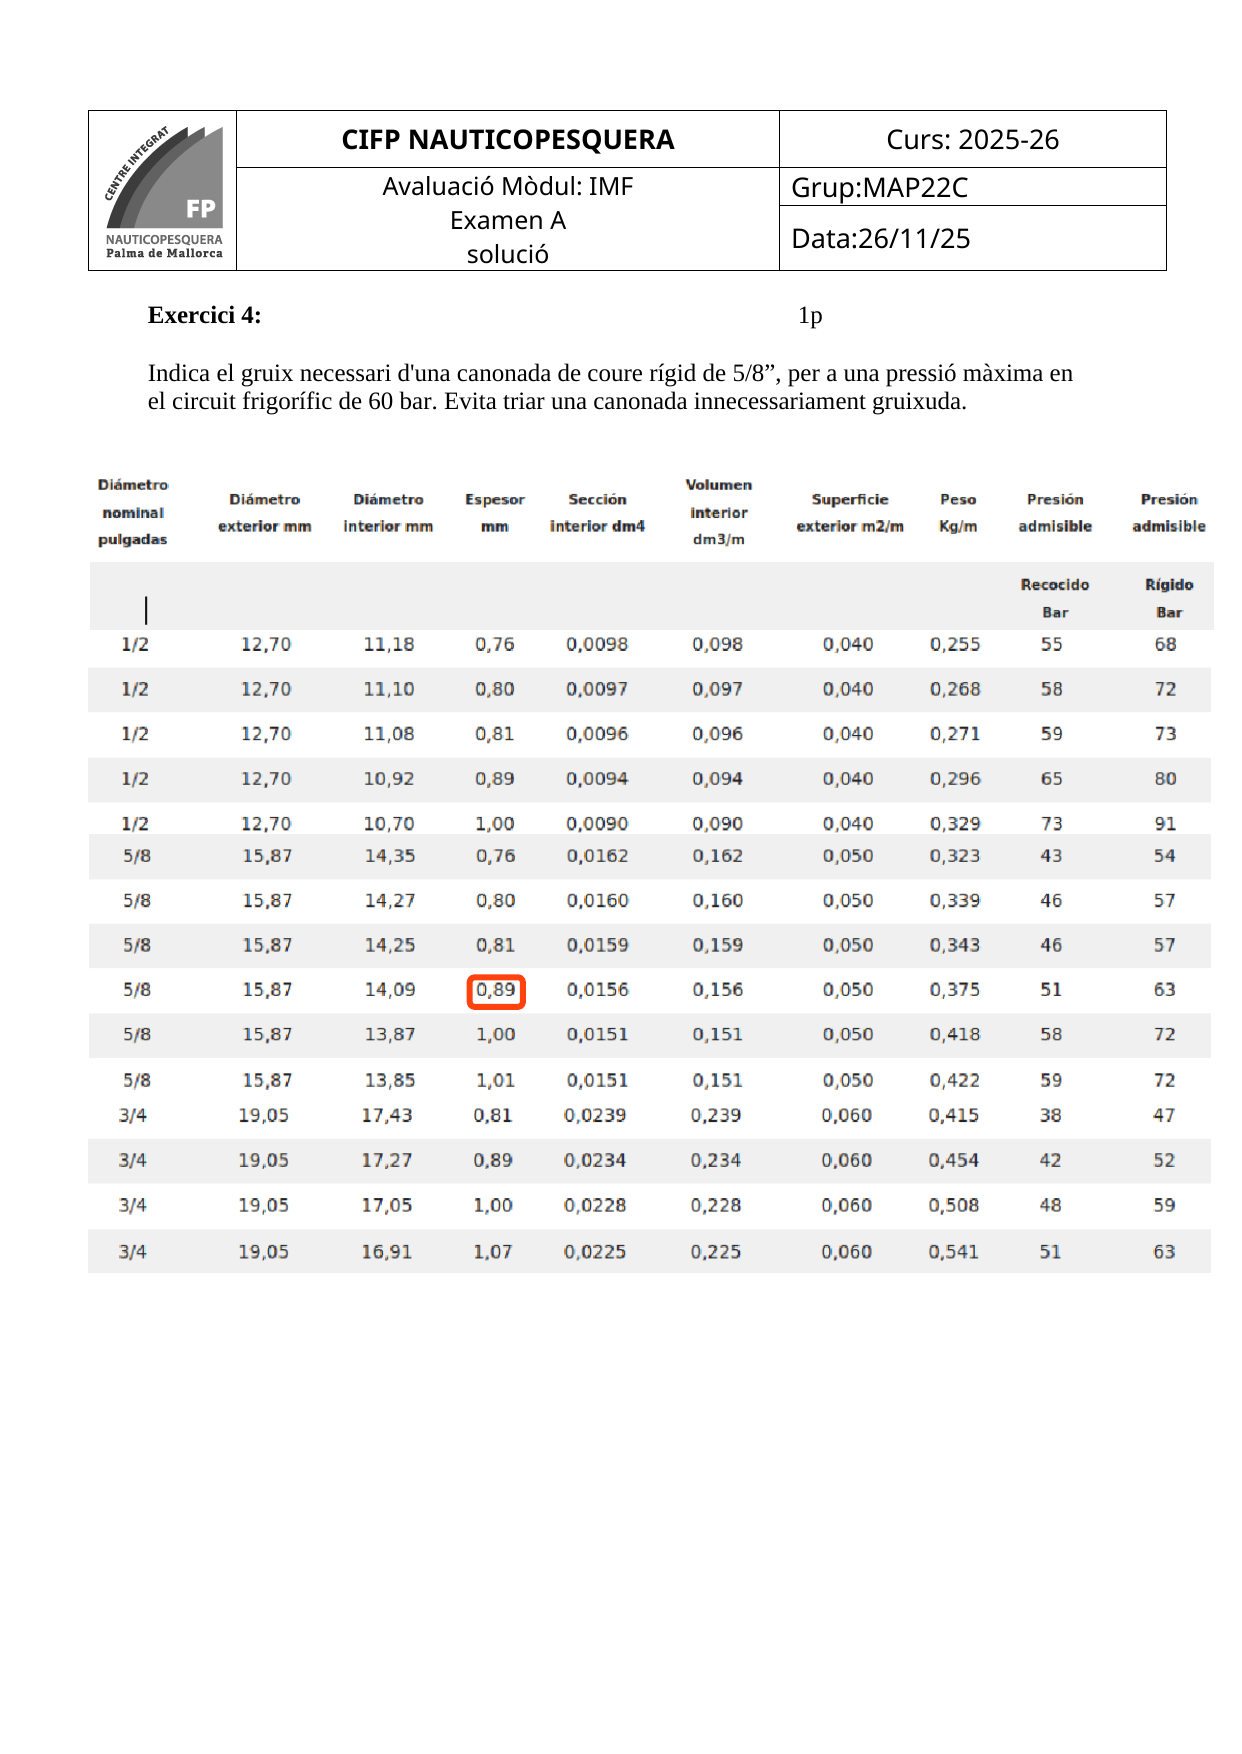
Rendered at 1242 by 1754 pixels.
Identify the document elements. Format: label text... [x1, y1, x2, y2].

picture [100, 116, 229, 265]
text Exercici 4: 1p [148, 300, 1094, 329]
text Indica el gruix necessari d'una canonada de coure rígid de 5/8”, per a una pressió màxima en el circuit frigorífic de 60 bar. Evita triar una canonada innecessariament gruixuda. [148, 358, 1094, 415]
picture [88, 472, 1214, 1273]
